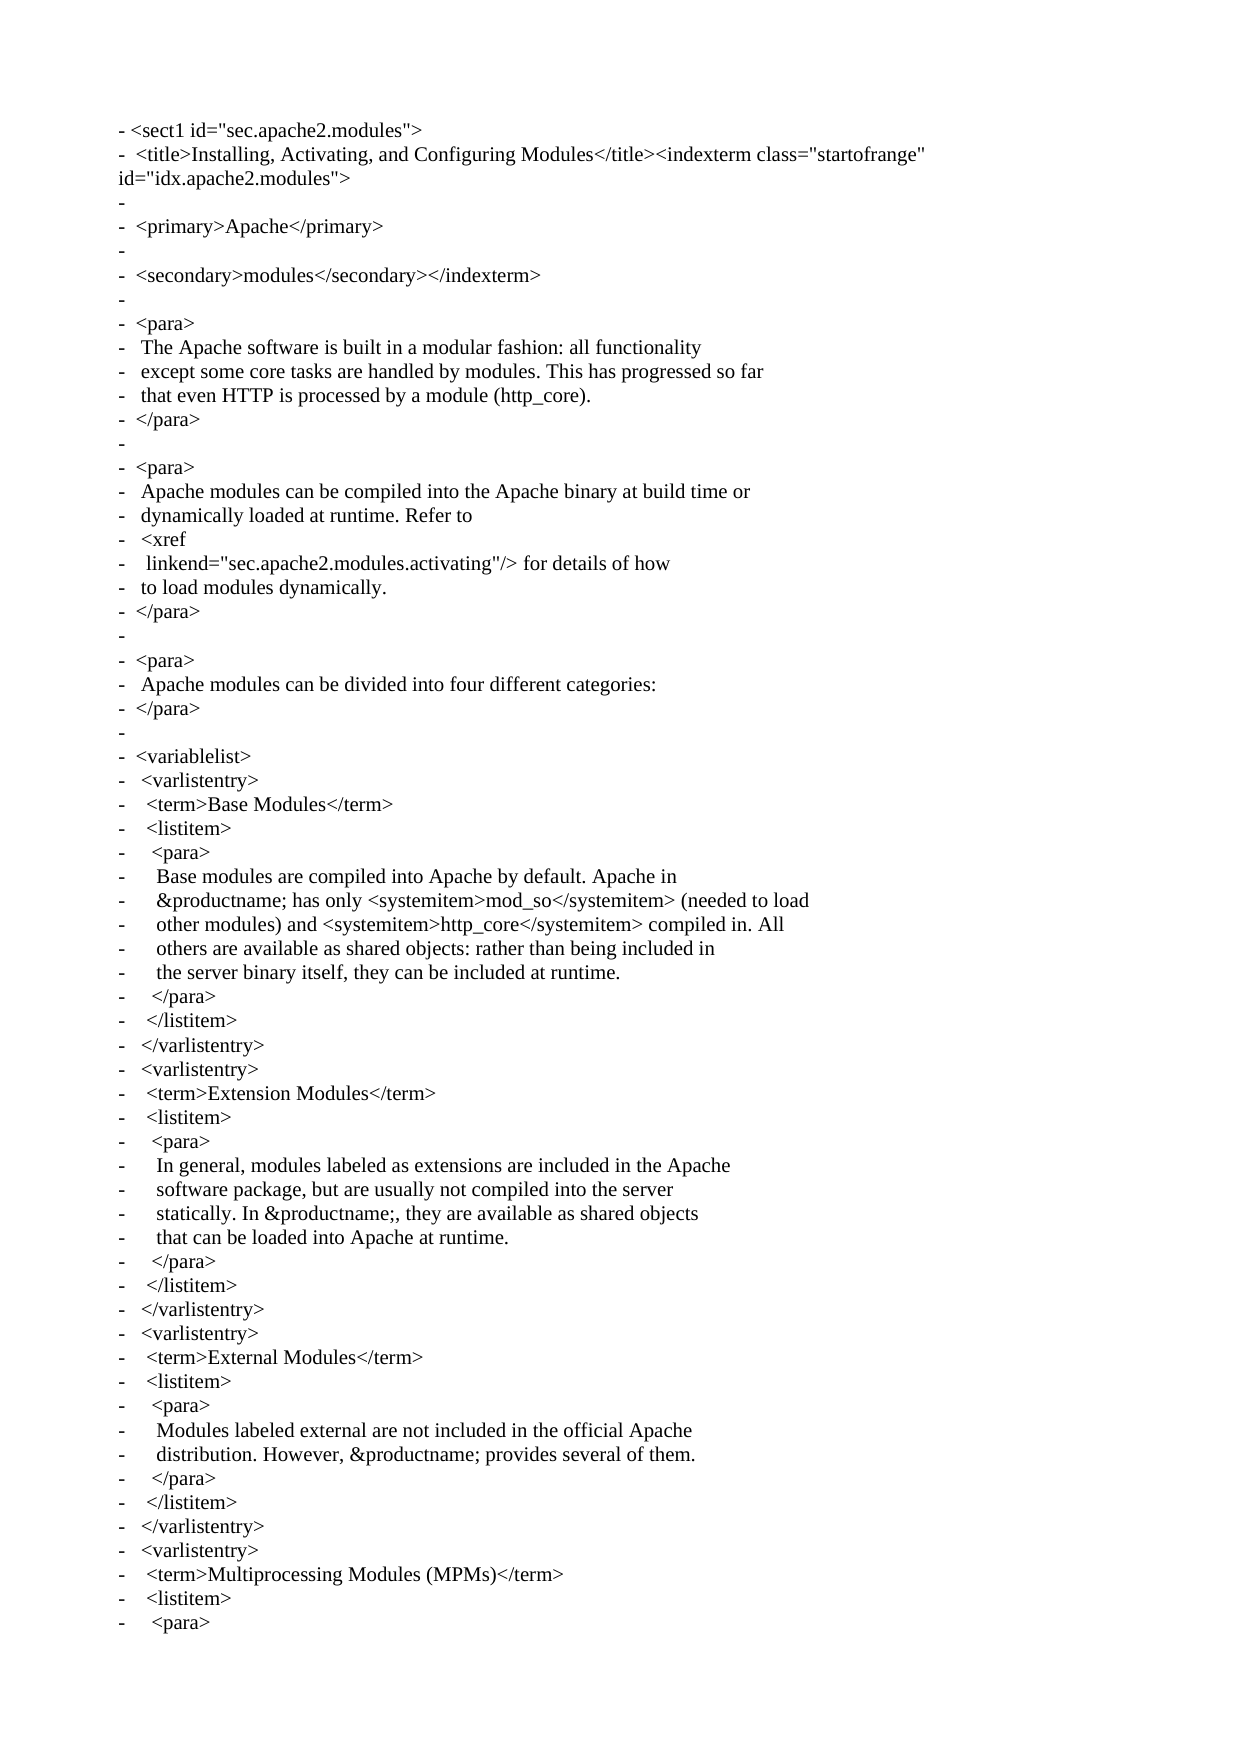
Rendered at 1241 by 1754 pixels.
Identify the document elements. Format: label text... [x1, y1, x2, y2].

text - <para> [118, 311, 1122, 335]
text - <listitem> [118, 816, 1122, 840]
text - software package, but are usually not compiled into the server [118, 1177, 1122, 1201]
text - to load modules dynamically. [118, 575, 1122, 599]
text - </varlistentry> [118, 1297, 1122, 1321]
text - </varlistentry> [118, 1032, 1122, 1057]
text - <xref [118, 527, 1122, 551]
text - </listitem> [118, 1273, 1122, 1297]
text - </varlistentry> [118, 1514, 1122, 1538]
text - In general, modules labeled as extensions are included in the Apache [118, 1153, 1122, 1177]
text - <varlistentry> [118, 1321, 1122, 1345]
text - </listitem> [118, 1490, 1122, 1514]
text - </para> [118, 696, 1122, 720]
text - [118, 287, 1122, 311]
text - <variablelist> [118, 744, 1122, 768]
text - <varlistentry> [118, 1057, 1122, 1081]
text - Base modules are compiled into Apache by default. Apache in [118, 864, 1122, 888]
text - Apache modules can be compiled into the Apache binary at build time or [118, 479, 1122, 503]
text - <listitem> [118, 1105, 1122, 1129]
text - &productname; has only <systemitem>mod_so</systemitem> (needed to load [118, 888, 1122, 912]
text - linkend="sec.apache2.modules.activating"/> for details of how [118, 551, 1122, 575]
text - Apache modules can be divided into four different categories: [118, 672, 1122, 696]
text - </para> [118, 1249, 1122, 1273]
text - <varlistentry> [118, 768, 1122, 792]
text - The Apache software is built in a modular fashion: all functionality [118, 335, 1122, 359]
text - statically. In &productname;, they are available as shared objects [118, 1201, 1122, 1225]
text - [118, 190, 1122, 214]
text - <listitem> [118, 1369, 1122, 1393]
text - distribution. However, &productname; provides several of them. [118, 1442, 1122, 1466]
text - </para> [118, 599, 1122, 623]
text - except some core tasks are handled by modules. This has progressed so far [118, 359, 1122, 383]
text - <secondary>modules</secondary></indexterm> [118, 262, 1122, 287]
text - that even HTTP is processed by a module (http_core). [118, 383, 1122, 407]
text - <term>Base Modules</term> [118, 792, 1122, 816]
text - other modules) and <systemitem>http_core</systemitem> compiled in. All [118, 912, 1122, 936]
text - [118, 238, 1122, 262]
text - <para> [118, 1610, 1122, 1634]
text - <para> [118, 1393, 1122, 1417]
text - the server binary itself, they can be included at runtime. [118, 960, 1122, 984]
text - <title>Installing, Activating, and Configuring Modules</title><indexterm class="startofrange" id="idx.apache2.modules"> [118, 142, 1122, 190]
text - <term>Extension Modules</term> [118, 1081, 1122, 1105]
text - that can be loaded into Apache at runtime. [118, 1225, 1122, 1249]
text - <para> [118, 647, 1122, 672]
text - </para> [118, 1466, 1122, 1490]
text - <term>Multiprocessing Modules (MPMs)</term> [118, 1562, 1122, 1586]
text - <term>External Modules</term> [118, 1345, 1122, 1369]
text - <para> [118, 1129, 1122, 1153]
text - others are available as shared objects: rather than being included in [118, 936, 1122, 960]
text - <para> [118, 455, 1122, 479]
text - Modules labeled external are not included in the official Apache [118, 1417, 1122, 1442]
text - <varlistentry> [118, 1538, 1122, 1562]
text - <sect1 id="sec.apache2.modules"> [118, 118, 1122, 142]
text - [118, 720, 1122, 744]
text - </listitem> [118, 1008, 1122, 1032]
text - [118, 431, 1122, 455]
text - [118, 623, 1122, 647]
text - <para> [118, 840, 1122, 864]
text - </para> [118, 984, 1122, 1008]
text - <primary>Apache</primary> [118, 214, 1122, 238]
text - </para> [118, 407, 1122, 431]
text - dynamically loaded at runtime. Refer to [118, 503, 1122, 527]
text - <listitem> [118, 1586, 1122, 1610]
